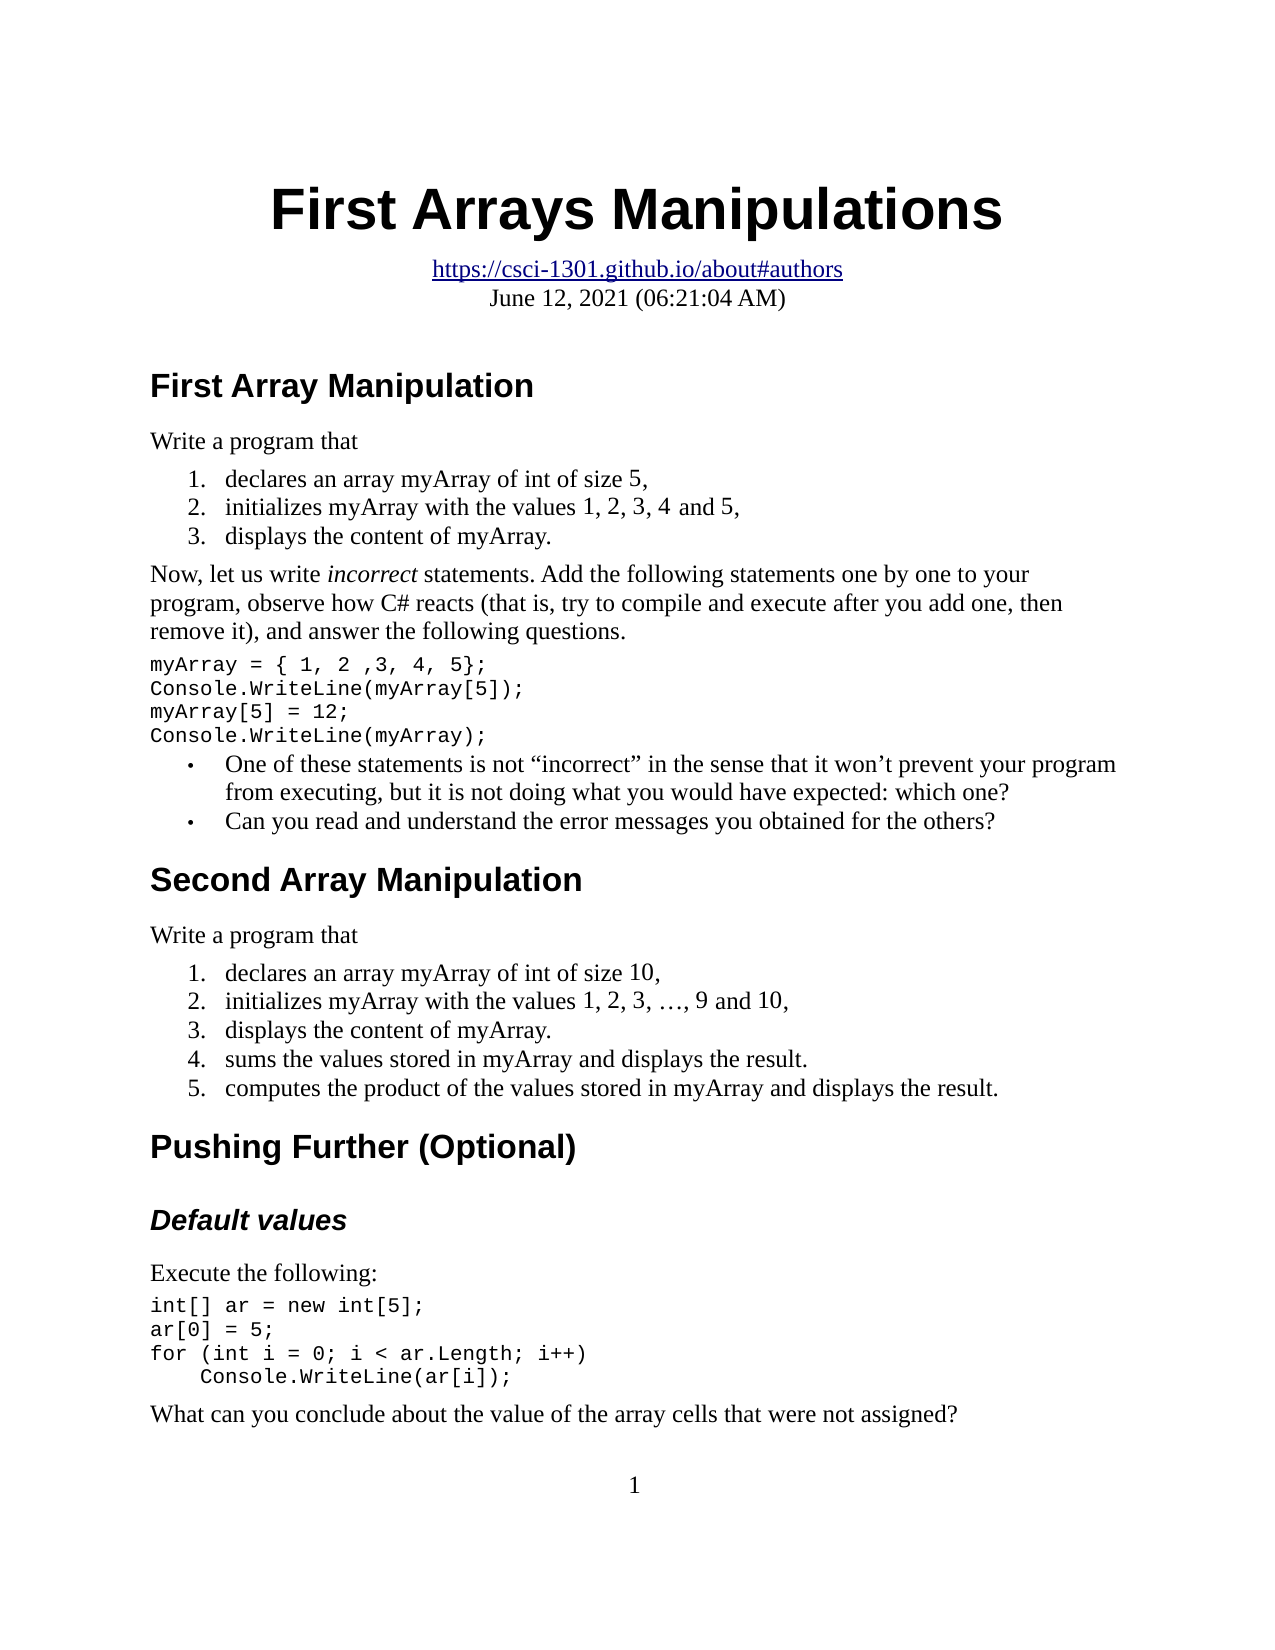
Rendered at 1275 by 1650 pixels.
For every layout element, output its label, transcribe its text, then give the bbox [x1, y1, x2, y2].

text myArray = { 1, 2 ,3, 4, 5}; [150, 654, 1125, 678]
text https://csci-1301.github.io/about#authors [150, 254, 1125, 283]
list Can you read and understand the error messages you obtained for the others? [187, 806, 1125, 835]
text Now, let us write incorrect statements. Add the following statements one by one to your program, observe how C# reacts (that is, try to compile and execute after you add one, then remove it), and answer the following questions. [150, 559, 1125, 645]
list displays the content of myArray. [187, 521, 1125, 550]
list displays the content of myArray. [187, 1015, 1125, 1044]
text June 12, 2021 (06:21:04 AM) [150, 283, 1125, 312]
list initializes myArray with the values , , , …, and , [187, 986, 1125, 1015]
text ar[0] = 5; [150, 1319, 1125, 1343]
text Write a program that [150, 920, 1125, 949]
subtitle Pushing Further (Optional) [150, 1126, 1125, 1165]
list One of these statements is not “incorrect” in the sense that it won’t prevent your program from executing, but it is not doing what you would have expected: which one? [187, 749, 1125, 806]
subtitle Default values [150, 1203, 1125, 1236]
text Execute the following: [150, 1258, 1125, 1286]
text myArray[5] = 12; [150, 701, 1125, 725]
list computes the product of the values stored in myArray and displays the result. [187, 1073, 1125, 1101]
text for (int i = 0; i < ar.Length; i++) [150, 1343, 1125, 1366]
title First Arrays Manipulations [150, 175, 1125, 242]
subtitle Second Array Manipulation [150, 860, 1125, 898]
list declares an array myArray of int of size , [187, 958, 1125, 986]
list declares an array myArray of int of size , [187, 464, 1125, 492]
text Console.WriteLine(myArray); [150, 725, 1125, 749]
text Write a program that [150, 426, 1125, 455]
list sums the values stored in myArray and displays the result. [187, 1044, 1125, 1073]
list initializes myArray with the values , , , and , [187, 492, 1125, 521]
text Console.WriteLine(myArray[5]); [150, 678, 1125, 701]
subtitle First Array Manipulation [150, 366, 1125, 404]
text What can you conclude about the value of the array cells that were not assigned? [150, 1399, 1125, 1428]
text Console.WriteLine(ar[i]); [150, 1366, 1125, 1390]
text int[] ar = new int[5]; [150, 1295, 1125, 1319]
